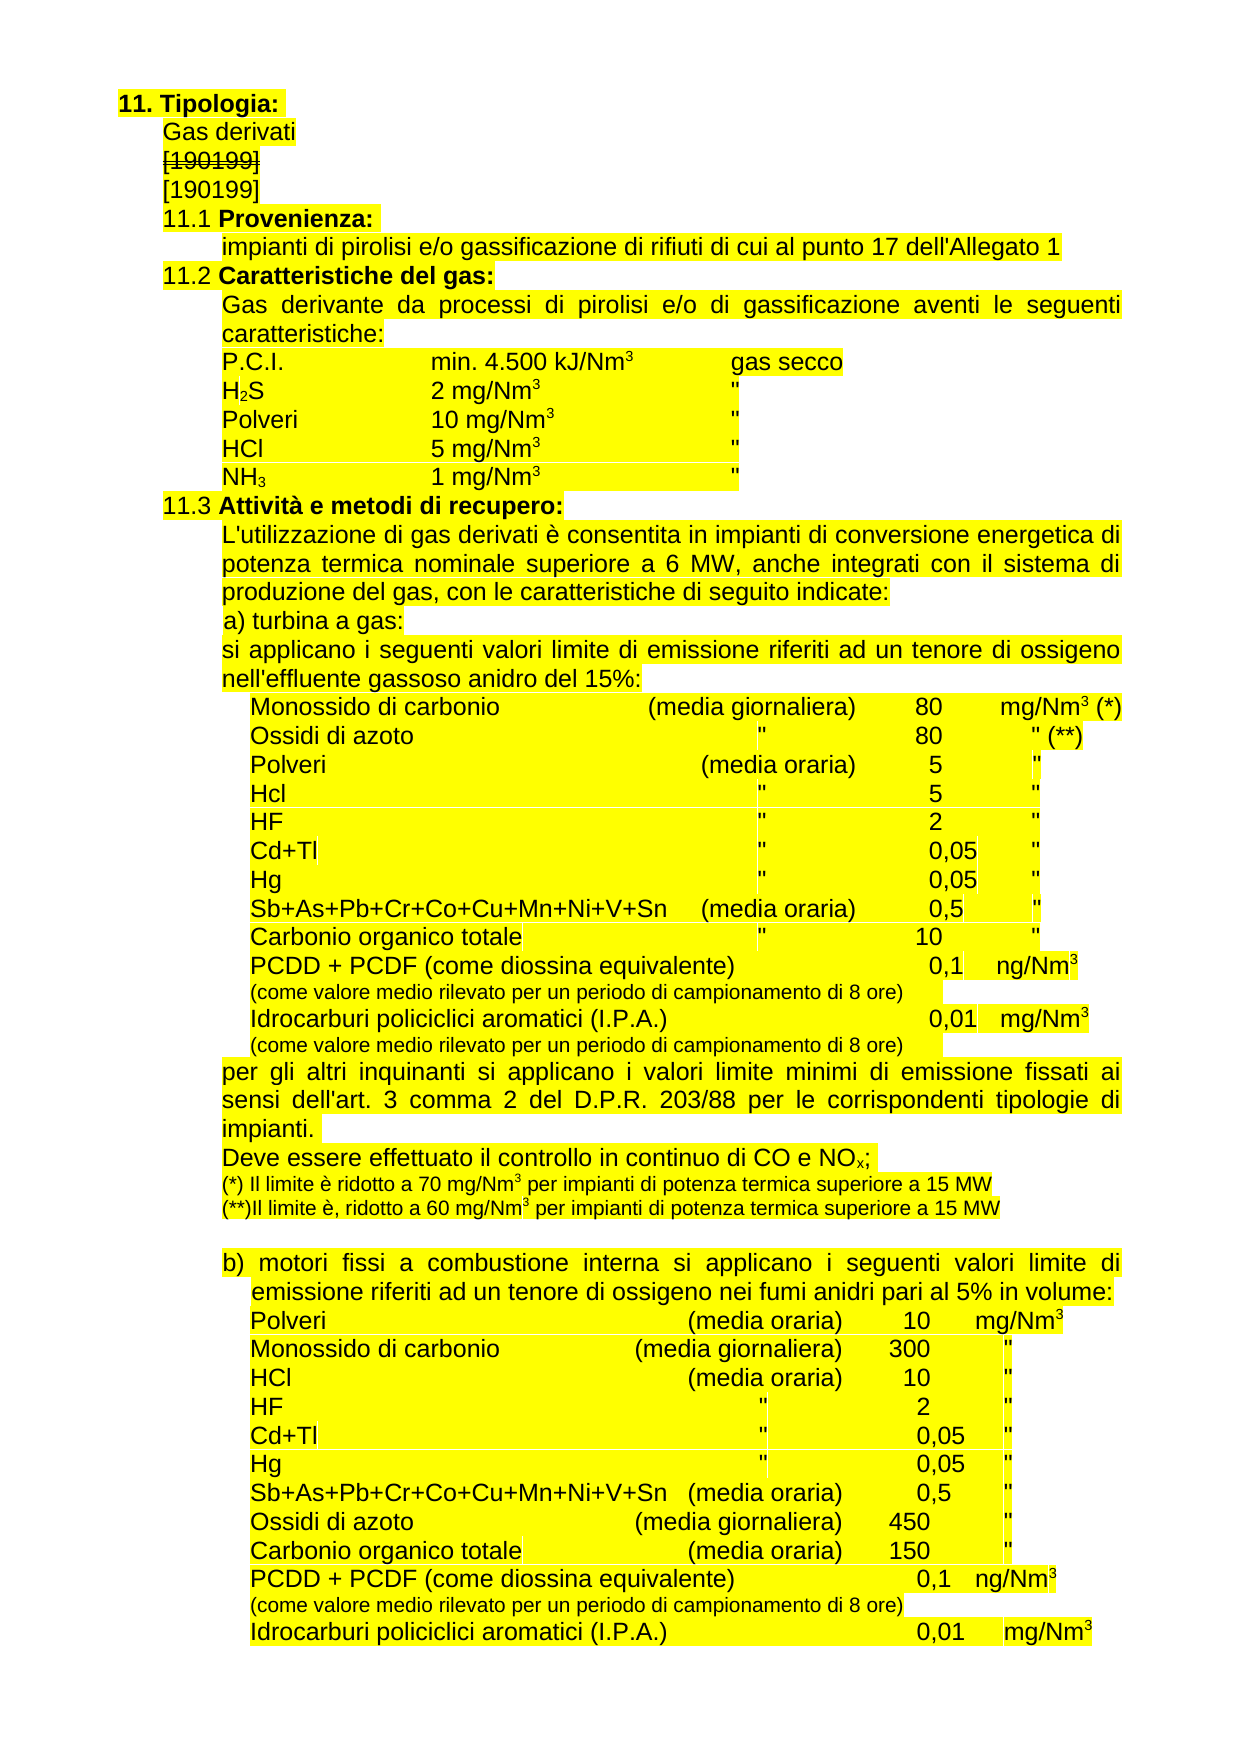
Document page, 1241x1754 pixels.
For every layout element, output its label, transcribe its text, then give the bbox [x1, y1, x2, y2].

text (*) Il limite è ridotto a 70 mg/Nm3 per impianti di potenza termica superiore a 15 MW [222, 1172, 1122, 1196]
text HF " 2 " [250, 807, 1122, 836]
text (come valore medio rilevato per un periodo di campionamento di 8 ore) [250, 980, 1122, 1004]
text Cd+Tl " 0,05 " [250, 1421, 1122, 1449]
text Polveri 10 mg/Nm3 " [222, 405, 1122, 434]
text Sb+As+Pb+Cr+Co+Cu+Mn+Ni+V+Sn (media oraria) 0,5 " [250, 894, 1122, 922]
text Carbonio organico totale " 10 " [250, 922, 1122, 951]
text Gas derivati [162, 117, 1122, 146]
text 11.3 Attività e metodi di recupero: [162, 491, 1122, 520]
text Idrocarburi policiclici aromatici (I.P.A.) 0,01 mg/Nm3 [250, 1617, 1122, 1646]
text HF " 2 " [250, 1392, 1122, 1421]
text a) turbina a gas: [223, 606, 1122, 635]
text PCDD + PCDF (come diossina equivalente) 0,1 ng/Nm3 [250, 951, 1122, 980]
text PCDD + PCDF (come diossina equivalente) 0,1 ng/Nm3 [250, 1564, 1122, 1593]
text Monossido di carbonio (media giornaliera) 80 mg/Nm3 (*) [250, 692, 1122, 721]
text P.C.I. min. 4.500 kJ/Nm3 gas secco [222, 347, 1122, 376]
text (come valore medio rilevato per un periodo di campionamento di 8 ore) [250, 1033, 1122, 1057]
text L'utilizzazione di gas derivati è consentita in impianti di conversione energetica di potenza termica nominale superiore a 6 MW, anche integrati con il sistema di produzione del gas, con le caratteristiche di seguito indicate: [222, 520, 1122, 606]
text Gas derivante da processi di pirolisi e/o di gassificazione aventi le seguenti caratteristiche: [222, 290, 1122, 347]
text [190199] [162, 146, 1122, 175]
text Hg " 0,05 " [250, 865, 1122, 894]
text Hg " 0,05 " [250, 1449, 1122, 1478]
text per gli altri inquinanti si applicano i valori limite minimi di emissione fissati ai sensi dell'art. 3 comma 2 del D.P.R. 203/88 per le corrispondenti tipologie di impianti. [222, 1057, 1122, 1143]
text Deve essere effettuato il controllo in continuo di CO e NOx; [222, 1143, 1122, 1172]
text Polveri (media oraria) 10 mg/Nm3 [250, 1306, 1122, 1334]
text Idrocarburi policiclici aromatici (I.P.A.) 0,01 mg/Nm3 [250, 1004, 1122, 1033]
text Hcl " 5 " [250, 779, 1122, 807]
text 11.1 Provenienza: [162, 204, 1122, 232]
text 11.2 Caratteristiche del gas: [162, 261, 1122, 290]
subtitle Sb+As+Pb+Cr+Co+Cu+Mn+Ni+V+Sn (media oraria) 0,5 " [250, 1478, 1122, 1507]
text (**)Il limite è, ridotto a 60 mg/Nm3 per impianti di potenza termica superiore a 15 MW [222, 1196, 1122, 1219]
text b) motori fissi a combustione interna si applicano i seguenti valori limite di emissione riferiti ad un tenore di ossigeno nei fumi anidri pari al 5% in volume: [222, 1248, 1122, 1306]
text Cd+Tl " 0,05 " [250, 836, 1122, 865]
text HCl (media oraria) 10 " [250, 1363, 1122, 1392]
text (come valore medio rilevato per un periodo di campionamento di 8 ore) [250, 1593, 1122, 1617]
text Monossido di carbonio (media giornaliera) 300 " [250, 1334, 1122, 1363]
text Polveri (media oraria) 5 " [250, 750, 1122, 779]
text [190199] [162, 175, 1122, 204]
text HCl 5 mg/Nm3 " [222, 434, 1122, 462]
text impianti di pirolisi e/o gassificazione di rifiuti di cui al punto 17 dell'Allegato 1 [222, 232, 1122, 261]
text Carbonio organico totale (media oraria) 150 " [250, 1536, 1122, 1564]
text H2S 2 mg/Nm3 " [222, 376, 1122, 405]
subtitle 11. Tipologia: [118, 89, 1122, 117]
text NH3 1 mg/Nm3 " [222, 462, 1122, 491]
text Ossidi di azoto " 80 " (**) [250, 721, 1122, 750]
text Ossidi di azoto (media giornaliera) 450 " [250, 1507, 1122, 1536]
text si applicano i seguenti valori limite di emissione riferiti ad un tenore di ossigeno nell'effluente gassoso anidro del 15%: [222, 635, 1122, 692]
